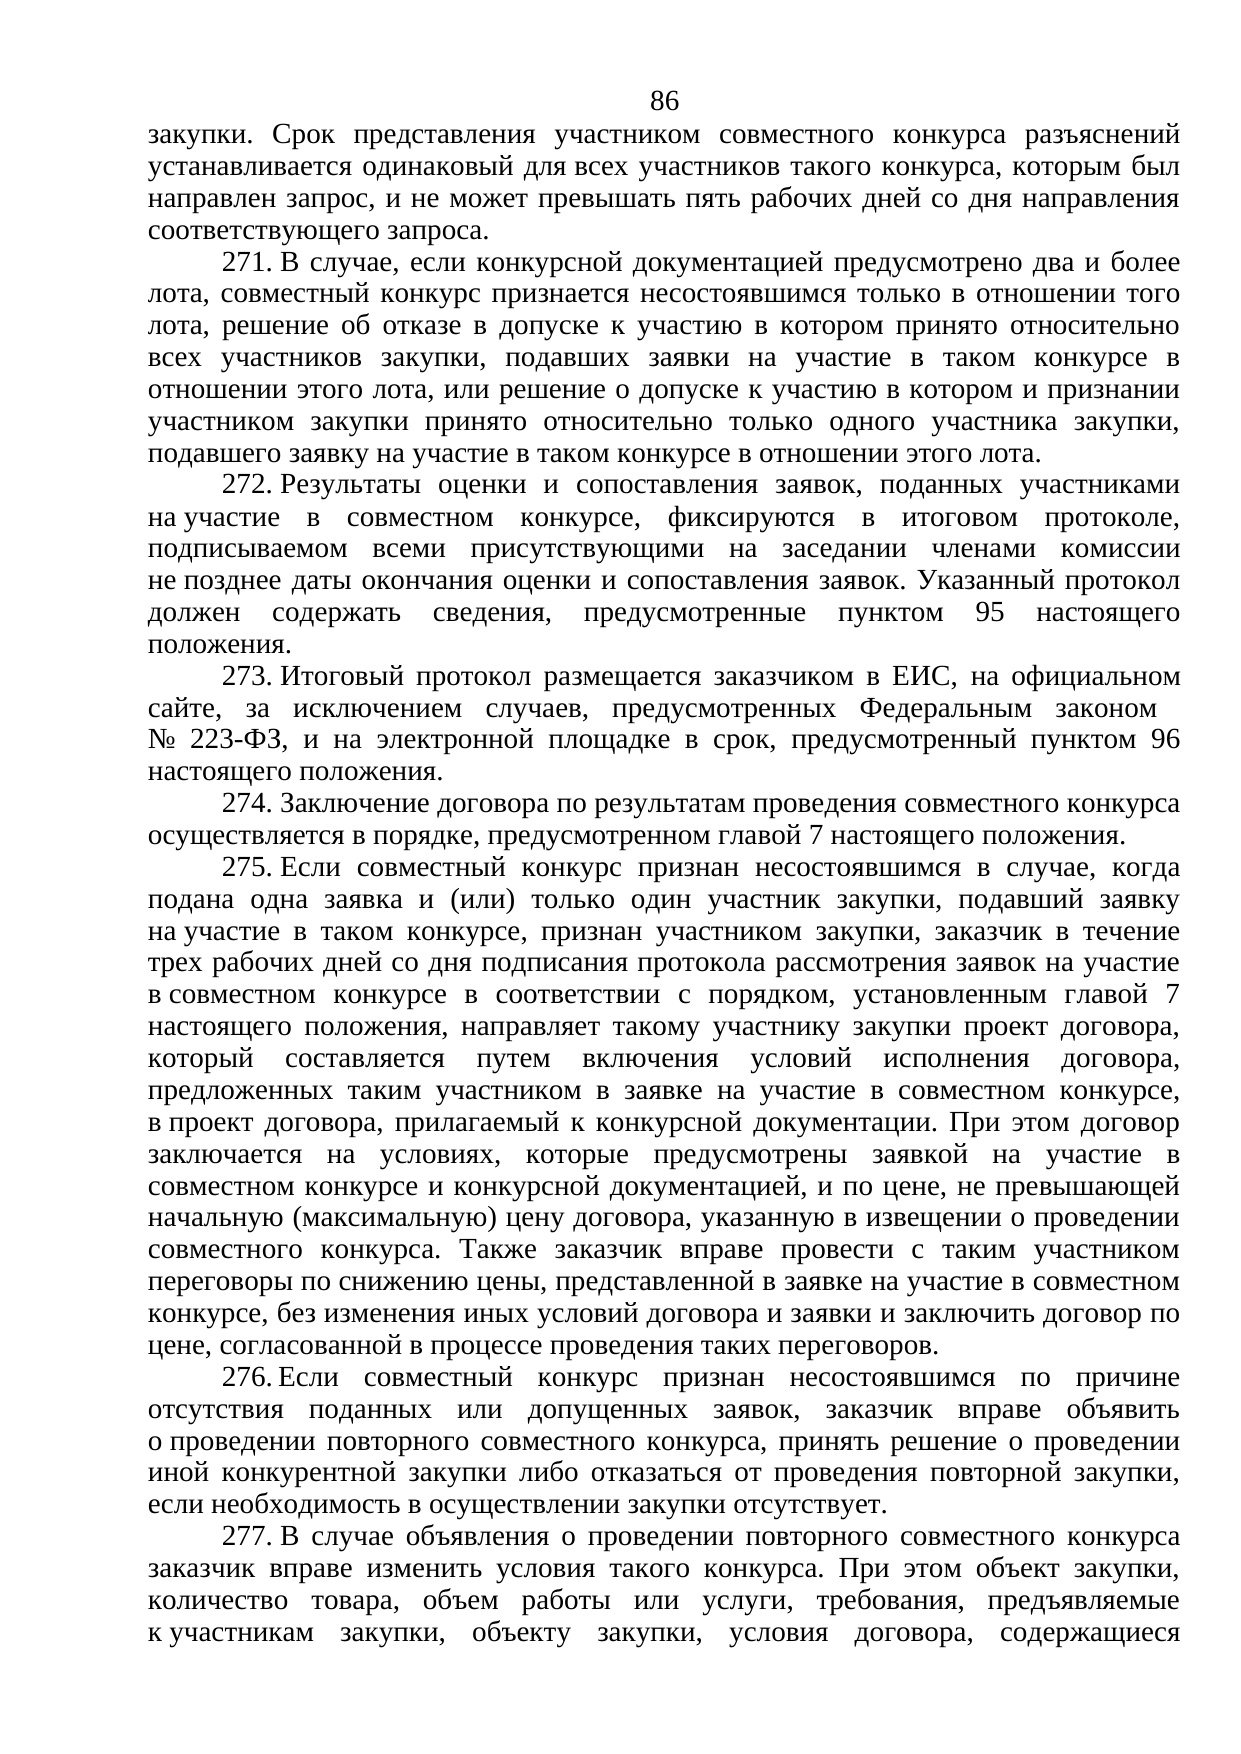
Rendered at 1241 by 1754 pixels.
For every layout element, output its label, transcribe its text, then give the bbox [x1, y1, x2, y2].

text закупки. Срок представления участником совместного конкурса разъяснений устанавливается одинаковый для всех участников такого конкурса, которым был направлен запрос, и не может превышать пять рабочих дней со дня направления соответствующего запроса. [148, 118, 1181, 246]
text 275. Если совместный конкурс признан несостоявшимся в случае, когда подана одна заявка и (или) только один участник закупки, подавший заявку на участие в таком конкурсе, признан участником закупки, заказчик в течение трех рабочих дней со дня подписания протокола рассмотрения заявок на участие в совместном конкурсе в соответствии с порядком, установленным главой 7 настоящего положения, направляет такому участнику закупки проект договора, который составляется путем включения условий исполнения договора, предложенных таким участником в заявке на участие в совместном конкурсе, в проект договора, прилагаемый к конкурсной документации. При этом договор заключается на условиях, которые предусмотрены заявкой на участие в совместном конкурсе и конкурсной документацией, и по цене, не превышающей начальную (максимальную) цену договора, указанную в извещении о проведении совместного конкурса. Также заказчик вправе провести с таким участником переговоры по снижению цены, представленной в заявке на участие в совместном конкурсе, без изменения иных условий договора и заявки и заключить договор по цене, согласованной в процессе проведения таких переговоров. [148, 851, 1181, 1361]
text 272. Результаты оценки и сопоставления заявок, поданных участниками на участие в совместном конкурсе, фиксируются в итоговом протоколе, подписываемом всеми присутствующими на заседании членами комиссии не позднее даты окончания оценки и сопоставления заявок. Указанный протокол должен содержать сведения, предусмотренные пунктом 95 настоящего положения. [148, 468, 1181, 660]
text 277. В случае объявления о проведении повторного совместного конкурса заказчик вправе изменить условия такого конкурса. При этом объект закупки, количество товара, объем работы или услуги, требования, предъявляемые к участникам закупки, объекту закупки, условия договора, содержащиеся [148, 1520, 1181, 1647]
text 271. В случае, если конкурсной документацией предусмотрено два и более лота, совместный конкурс признается несостоявшимся только в отношении того лота, решение об отказе в допуске к участию в котором принято относительно всех участников закупки, подавших заявки на участие в таком конкурсе в отношении этого лота, или решение о допуске к участию в котором и признании участником закупки принято относительно только одного участника закупки, подавшего заявку на участие в таком конкурсе в отношении этого лота. [148, 246, 1181, 468]
text 276. Если совместный конкурс признан несостоявшимся по причине отсутствия поданных или допущенных заявок, заказчик вправе объявить о проведении повторного совместного конкурса, принять решение о проведении иной конкурентной закупки либо отказаться от проведения повторной закупки, если необходимость в осуществлении закупки отсутствует. [148, 1361, 1181, 1520]
text 273. Итоговый протокол размещается заказчиком в ЕИС, на официальном сайте, за исключением случаев, предусмотренных Федеральным законом № 223-ФЗ, и на электронной площадке в срок, предусмотренный пунктом 96 настоящего положения. [148, 660, 1181, 787]
text 274. Заключение договора по результатам проведения совместного конкурса осуществляется в порядке, предусмотренном главой 7 настоящего положения. [148, 787, 1181, 851]
